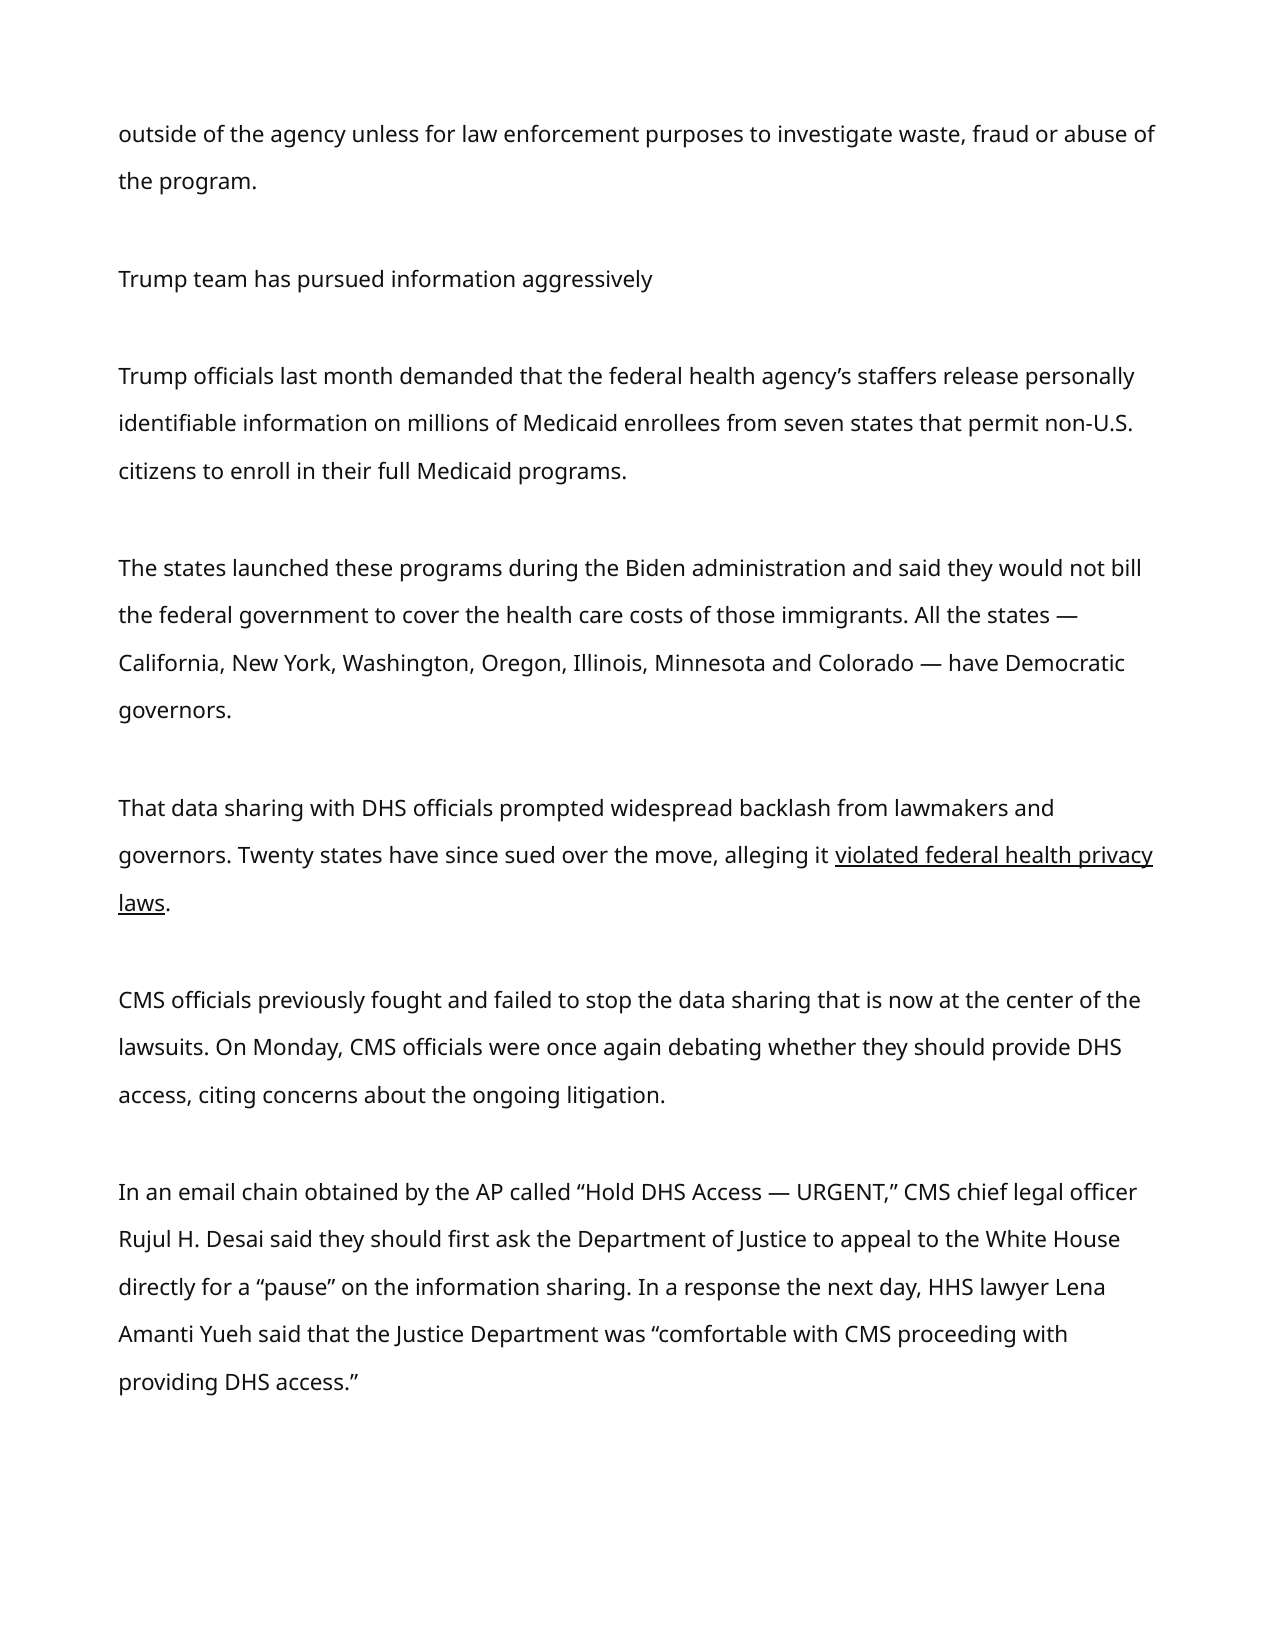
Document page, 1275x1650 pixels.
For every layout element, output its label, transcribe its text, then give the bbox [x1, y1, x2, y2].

text That data sharing with DHS officials prompted widespread backlash from lawmakers and governors. Twenty states have since sued over the move, alleging it violated federal health privacy laws. [118, 792, 1157, 917]
text CMS officials previously fought and failed to stop the data sharing that is now at the center of the lawsuits. On Monday, CMS officials were once again debating whether they should provide DHS access, citing concerns about the ongoing litigation. [118, 984, 1157, 1110]
text The states launched these programs during the Biden administration and said they would not bill the federal government to cover the health care costs of those immigrants. All the states — California, New York, Washington, Oregon, Illinois, Minnesota and Colorado — have Democratic governors. [118, 552, 1157, 725]
subtitle Trump team has pursued information aggressively [118, 263, 1157, 293]
text In an email chain obtained by the AP called “Hold DHS Access — URGENT,” CMS chief legal officer Rujul H. Desai said they should first ask the Department of Justice to appeal to the White House directly for a “pause” on the information sharing. In a response the next day, HHS lawyer Lena Amanti Yueh said that the Justice Department was “comfortable with CMS proceeding with providing DHS access.” [118, 1176, 1157, 1397]
text Trump officials last month demanded that the federal health agency’s staffers release personally identifiable information on millions of Medicaid enrollees from seven states that permit non-U.S. citizens to enroll in their full Medicaid programs. [118, 360, 1157, 486]
text outside of the agency unless for law enforcement purposes to investigate waste, fraud or abuse of the program. [118, 118, 1157, 196]
